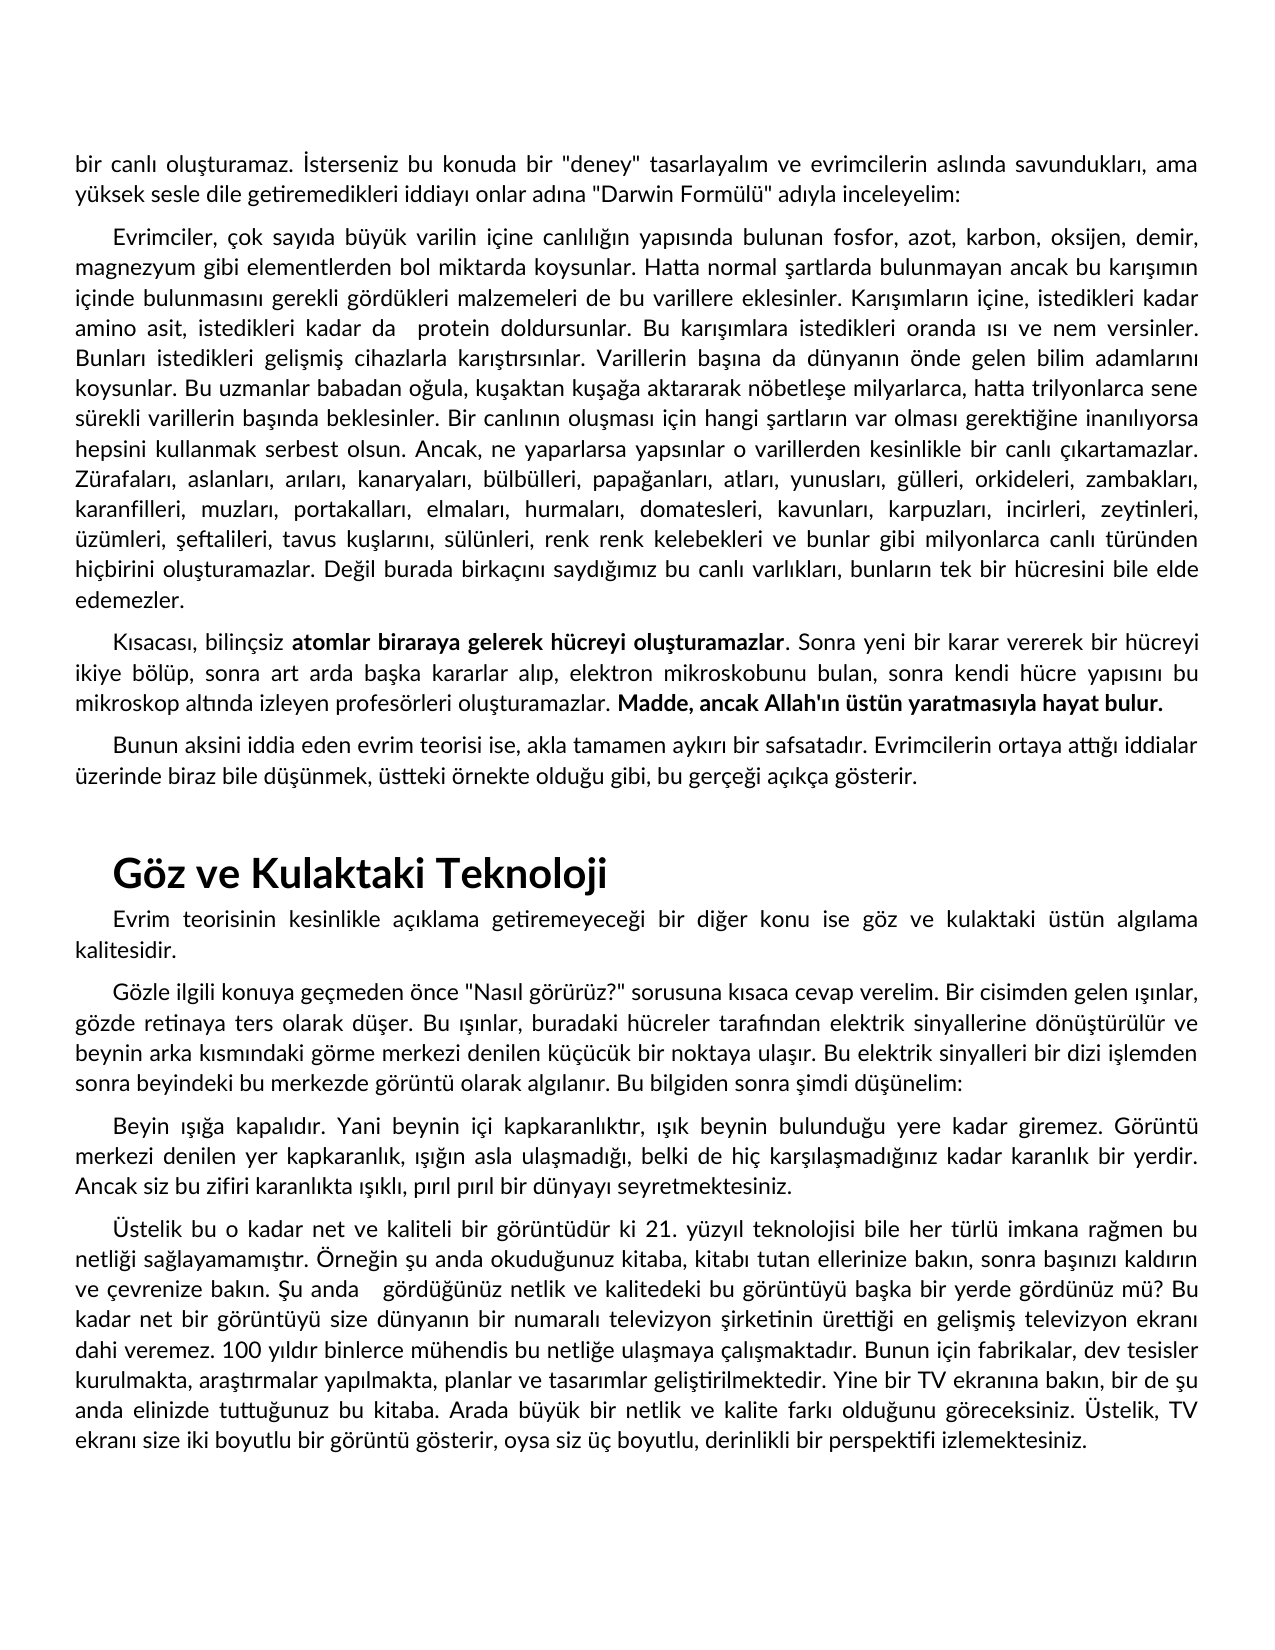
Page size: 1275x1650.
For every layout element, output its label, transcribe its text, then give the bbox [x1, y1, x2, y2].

text Evrim teorisinin kesinlikle açıklama getiremeyeceği bir diğer konu ise göz ve kulaktaki üstün algılama kalitesidir. [75, 905, 1200, 963]
text Kısacası, bilinçsiz atomlar biraraya gelerek hücreyi oluşturamazlar. Sonra yeni bir karar vererek bir hücreyi ikiye bölüp, sonra art arda başka kararlar alıp, elektron mikroskobunu bulan, sonra kendi hücre yapısını bu mikroskop altında izleyen profesörleri oluşturamazlar. Madde, ancak Allah'ın üstün yaratmasıyla hayat bulur. [75, 628, 1200, 716]
text Gözle ilgili konuya geçmeden önce "Nasıl görürüz?" sorusuna kısaca cevap verelim. Bir cisimden gelen ışınlar, gözde retinaya ters olarak düşer. Bu ışınlar, buradaki hücreler tarafından elektrik sinyallerine dönüştürülür ve beynin arka kısmındaki görme merkezi denilen küçücük bir noktaya ulaşır. Bu elektrik sinyalleri bir dizi işlemden sonra beyindeki bu merkezde görüntü olarak algılanır. Bu bilgiden sonra şimdi düşünelim: [75, 978, 1200, 1096]
text bir canlı oluşturamaz. İsterseniz bu konuda bir "deney" tasarlayalım ve evrimcilerin aslında savundukları, ama yüksek sesle dile getiremedikleri iddiayı onlar adına "Darwin Formülü" adıyla inceleyelim: [75, 150, 1200, 208]
text Evrimciler, çok sayıda büyük varilin içine canlılığın yapısında bulunan fosfor, azot, karbon, oksijen, demir, magnezyum gibi elementlerden bol miktarda koysunlar. Hatta normal şartlarda bulunmayan ancak bu karışımın içinde bulunmasını gerekli gördükleri malzemeleri de bu varillere eklesinler. Karışımların içine, istedikleri kadar amino asit, istedikleri kadar da protein doldursunlar. Bu karışımlara istedikleri oranda ısı ve nem versinler. Bunları istedikleri gelişmiş cihazlarla karıştırsınlar. Varillerin başına da dünyanın önde gelen bilim adamlarını koysunlar. Bu uzmanlar babadan oğula, kuşaktan kuşağa aktararak nöbetleşe milyarlarca, hatta trilyonlarca sene sürekli varillerin başında beklesinler. Bir canlının oluşması için hangi şartların var olması gerektiğine inanılıyorsa hepsini kullanmak serbest olsun. Ancak, ne yaparlarsa yapsınlar o varillerden kesinlikle bir canlı çıkartamazlar. Zürafaları, aslanları, arıları, kanaryaları, bülbülleri, papağanları, atları, yunusları, gülleri, orkideleri, zambakları, karanfilleri, muzları, portakalları, elmaları, hurmaları, domatesleri, kavunları, karpuzları, incirleri, zeytinleri, üzümleri, şeftalileri, tavus kuşlarını, sülünleri, renk renk kelebekleri ve bunlar gibi milyonlarca canlı türünden hiçbirini oluşturamazlar. Değil burada birkaçını saydığımız bu canlı varlıkları, bunların tek bir hücresini bile elde edemezler. [75, 223, 1200, 613]
text Beyin ışığa kapalıdır. Yani beynin içi kapkaranlıktır, ışık beynin bulunduğu yere kadar giremez. Görüntü merkezi denilen yer kapkaranlık, ışığın asla ulaşmadığı, belki de hiç karşılaşmadığınız kadar karanlık bir yerdir. Ancak siz bu zifiri karanlıkta ışıklı, pırıl pırıl bir dünyayı seyretmektesiniz. [75, 1111, 1200, 1199]
text Üstelik bu o kadar net ve kaliteli bir görüntüdür ki 21. yüzyıl teknolojisi bile her türlü imkana rağmen bu netliği sağlayamamıştır. Örneğin şu anda okuduğunuz kitaba, kitabı tutan ellerinize bakın, sonra başınızı kaldırın ve çevrenize bakın. Şu anda gördüğünüz netlik ve kalitedeki bu görüntüyü başka bir yerde gördünüz mü? Bu kadar net bir görüntüyü size dünyanın bir numaralı televizyon şirketinin ürettiği en gelişmiş televizyon ekranı dahi veremez. 100 yıldır binlerce mühendis bu netliğe ulaşmaya çalışmaktadır. Bunun için fabrikalar, dev tesisler kurulmakta, araştırmalar yapılmakta, planlar ve tasarımlar geliştirilmektedir. Yine bir TV ekranına bakın, bir de şu anda elinizde tuttuğunuz bu kitaba. Arada büyük bir netlik ve kalite farkı olduğunu göreceksiniz. Üstelik, TV ekranı size iki boyutlu bir görüntü gösterir, oysa siz üç boyutlu, derinlikli bir perspektifi izlemektesiniz. [75, 1214, 1200, 1453]
text Bunun aksini iddia eden evrim teorisi ise, akla tamamen aykırı bir safsatadır. Evrimcilerin ortaya attığı iddialar üzerinde biraz bile düşünmek, üstteki örnekte olduğu gibi, bu gerçeği açıkça gösterir. [75, 731, 1200, 789]
subtitle Göz ve Kulaktaki Teknoloji [112, 847, 1200, 897]
